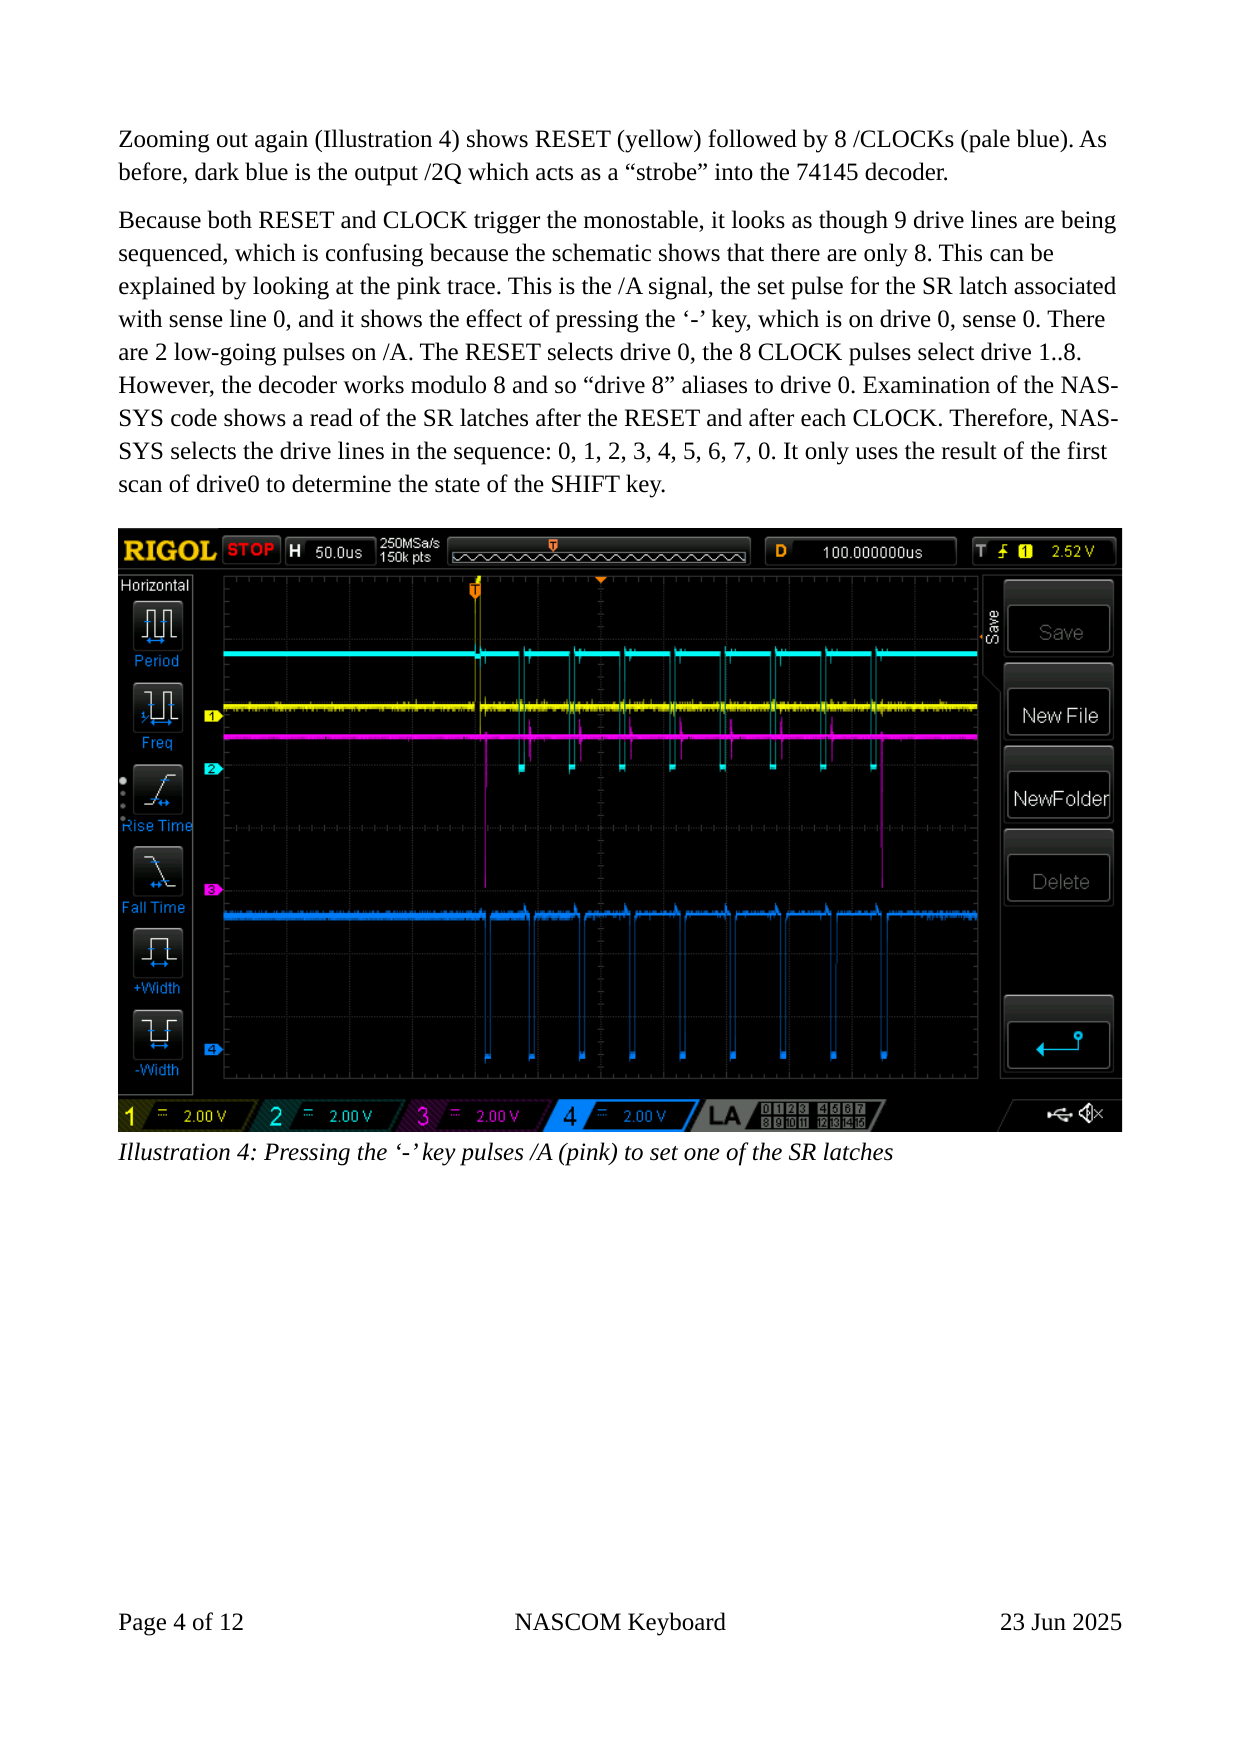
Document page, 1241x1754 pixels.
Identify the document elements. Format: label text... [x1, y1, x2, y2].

text Zooming out again (Illustration 4) shows RESET (yellow) followed by 8 /CLOCKs (pale blue). As before, dark blue is the output /2Q which acts as a “strobe” into the 74145 decoder. [118, 124, 1122, 186]
picture [118, 528, 1123, 1132]
text Because both RESET and CLOCK trigger the monostable, it looks as though 9 drive lines are being sequenced, which is confusing because the schematic shows that there are only 8. This can be explained by looking at the pink trace. This is the /A signal, the set pulse for the SR latch associated with sense line 0, and it shows the effect of pressing the ‘-’ key, which is on drive 0, sense 0. There are 2 low-going pulses on /A. The RESET selects drive 0, the 8 CLOCK pulses select drive 1..8. However, the decoder works modulo 8 and so “drive 8” aliases to drive 0. Examination of the NAS-SYS code shows a read of the SR latches after the RESET and after each CLOCK. Therefore, NAS-SYS selects the drive lines in the sequence: 0, 1, 2, 3, 4, 5, 6, 7, 0. It only uses the result of the first scan of drive0 to determine the state of the SHIFT key. [118, 205, 1122, 498]
text Illustration 4: Pressing the ‘-’ key pulses /A (pink) to set one of the SR latches [118, 1132, 1122, 1165]
